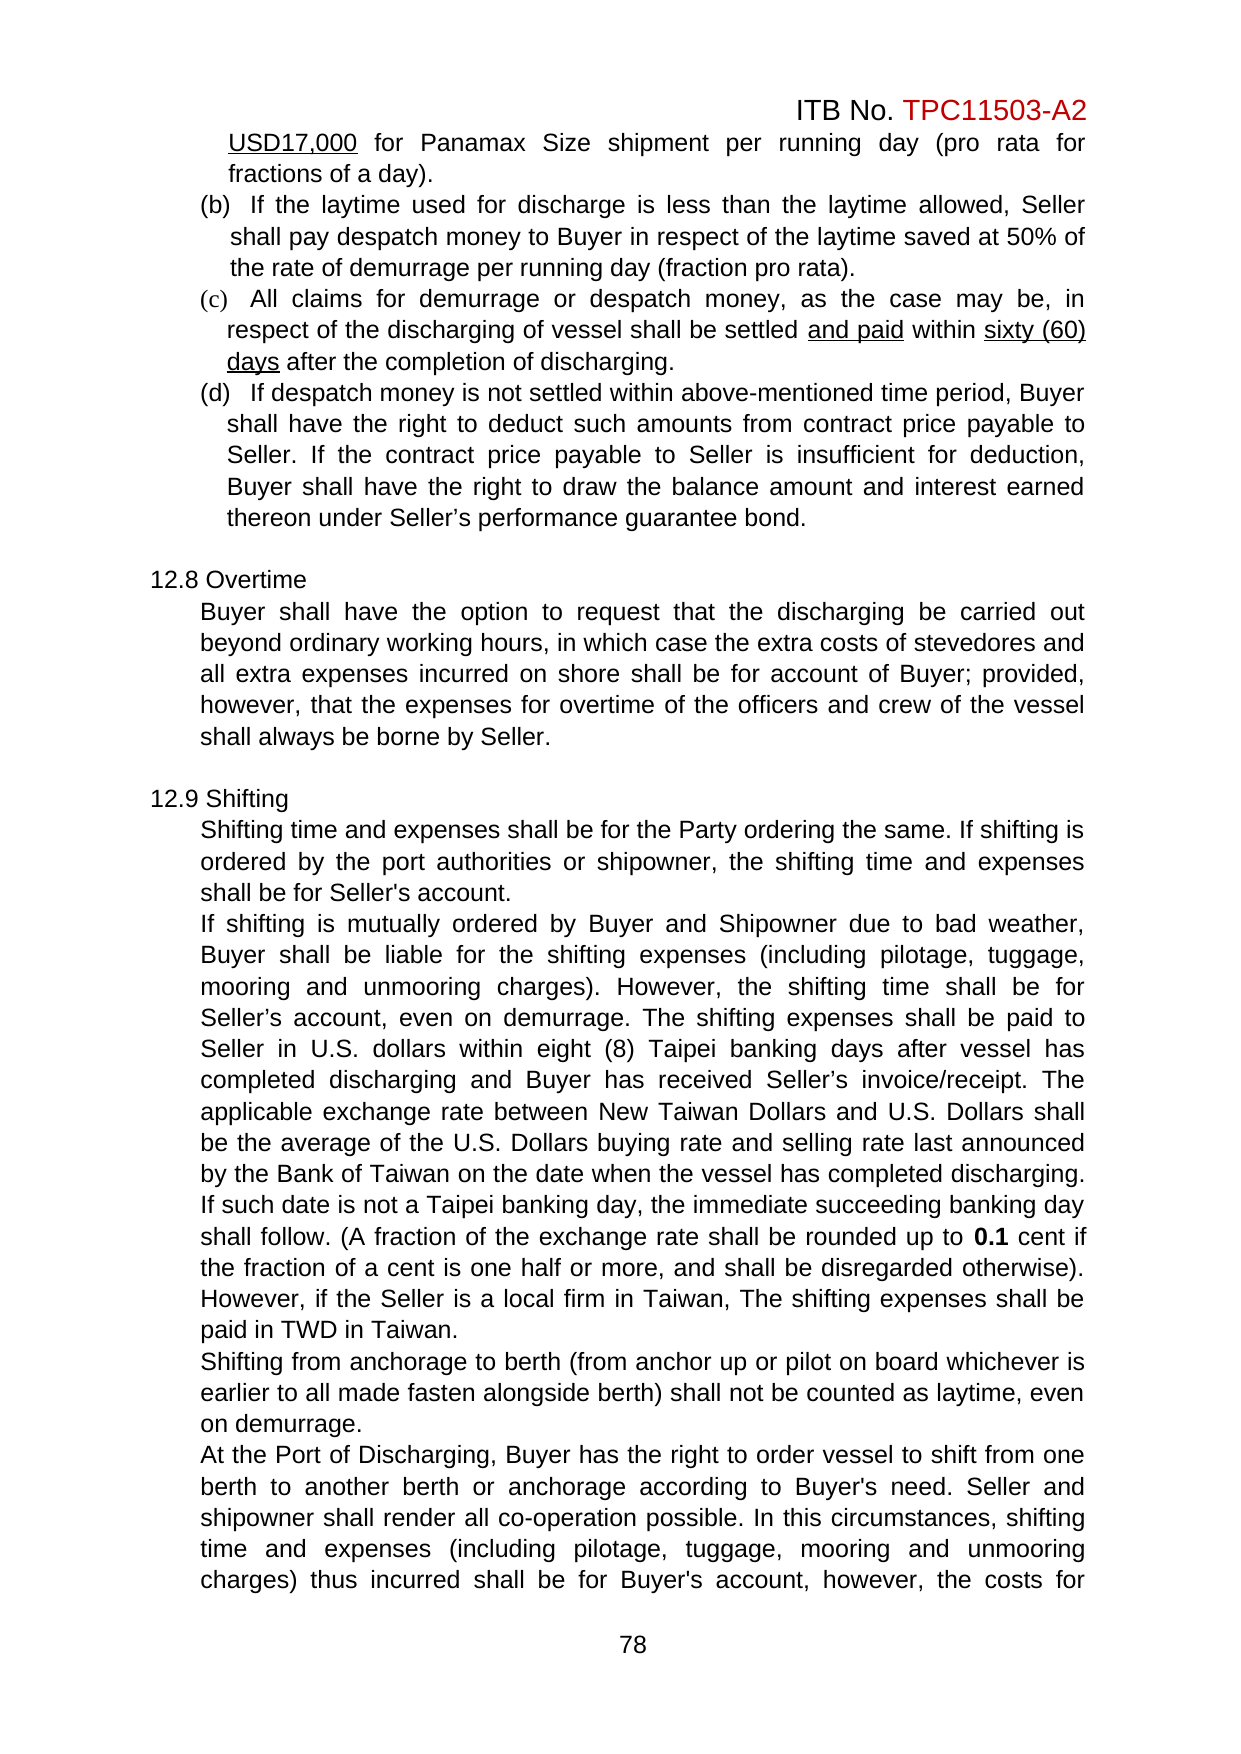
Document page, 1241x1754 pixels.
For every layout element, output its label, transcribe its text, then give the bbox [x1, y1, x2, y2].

text Shifting time and expenses shall be for the Party ordering the same. If shifting is ordered by the port authorities or shipowner, the shifting time and expenses shall be for Seller's account. [200, 814, 1087, 907]
text At the Port of Discharging, Buyer has the right to order vessel to shift from one berth to another berth or anchorage according to Buyer's need. Seller and shipowner shall render all co-operation possible. In this circumstances, shifting time and expenses (including pilotage, tuggage, mooring and unmooring charges) thus incurred shall be for Buyer's account, however, the costs for [200, 1439, 1087, 1595]
list If despatch money is not settled within above-mentioned time period, Buyer shall have the right to deduct such amounts from contract price payable to Seller. If the contract price payable to Seller is insufficient for deduction, Buyer shall have the right to draw the balance amount and interest earned thereon under Seller’s performance guarantee bond. [200, 376, 1086, 532]
text 12.8 Overtime [150, 564, 1087, 595]
list USD17,000 for Panamax Size shipment per running day (pro rata for fractions of a day). [200, 126, 1087, 189]
text Buyer shall have the option to request that the discharging be carried out beyond ordinary working hours, in which case the extra costs of stevedores and all extra expenses incurred on shore shall be for account of Buyer; provided, however, that the expenses for overtime of the officers and crew of the vessel shall always be borne by Seller. [200, 595, 1087, 751]
text If shifting is mutually ordered by Buyer and Shipowner due to bad weather, Buyer shall be liable for the shifting expenses (including pilotage, tuggage, mooring and unmooring charges). However, the shifting time shall be for Seller’s account, even on demurrage. The shifting expenses shall be paid to Seller in U.S. dollars within eight (8) Taipei banking days after vessel has completed discharging and Buyer has received Seller’s invoice/receipt. The applicable exchange rate between New Taiwan Dollars and U.S. Dollars shall be the average of the U.S. Dollars buying rate and selling rate last announced by the Bank of Taiwan on the date when the vessel has completed discharging. If such date is not a Taipei banking day, the immediate succeeding banking day shall follow. (A fraction of the exchange rate shall be rounded up to 0.1 cent if the fraction of a cent is one half or more, and shall be disregarded otherwise). However, if the Seller is a local firm in Taiwan, The shifting expenses shall be paid in TWD in Taiwan. [200, 907, 1087, 1345]
list All claims for demurrage or despatch money, as the case may be, in respect of the discharging of vessel shall be settled and paid within sixty (60) days after the completion of discharging. [200, 282, 1086, 376]
text Shifting from anchorage to berth (from anchor up or pilot on board whichever is earlier to all made fasten alongside berth) shall not be counted as laytime, even on demurrage. [200, 1345, 1087, 1439]
text 12.9 Shifting [150, 782, 1087, 814]
list If the laytime used for discharge is less than the laytime allowed, Seller shall pay despatch money to Buyer in respect of the laytime saved at 50% of the rate of demurrage per running day (fraction pro rata). [200, 189, 1086, 282]
